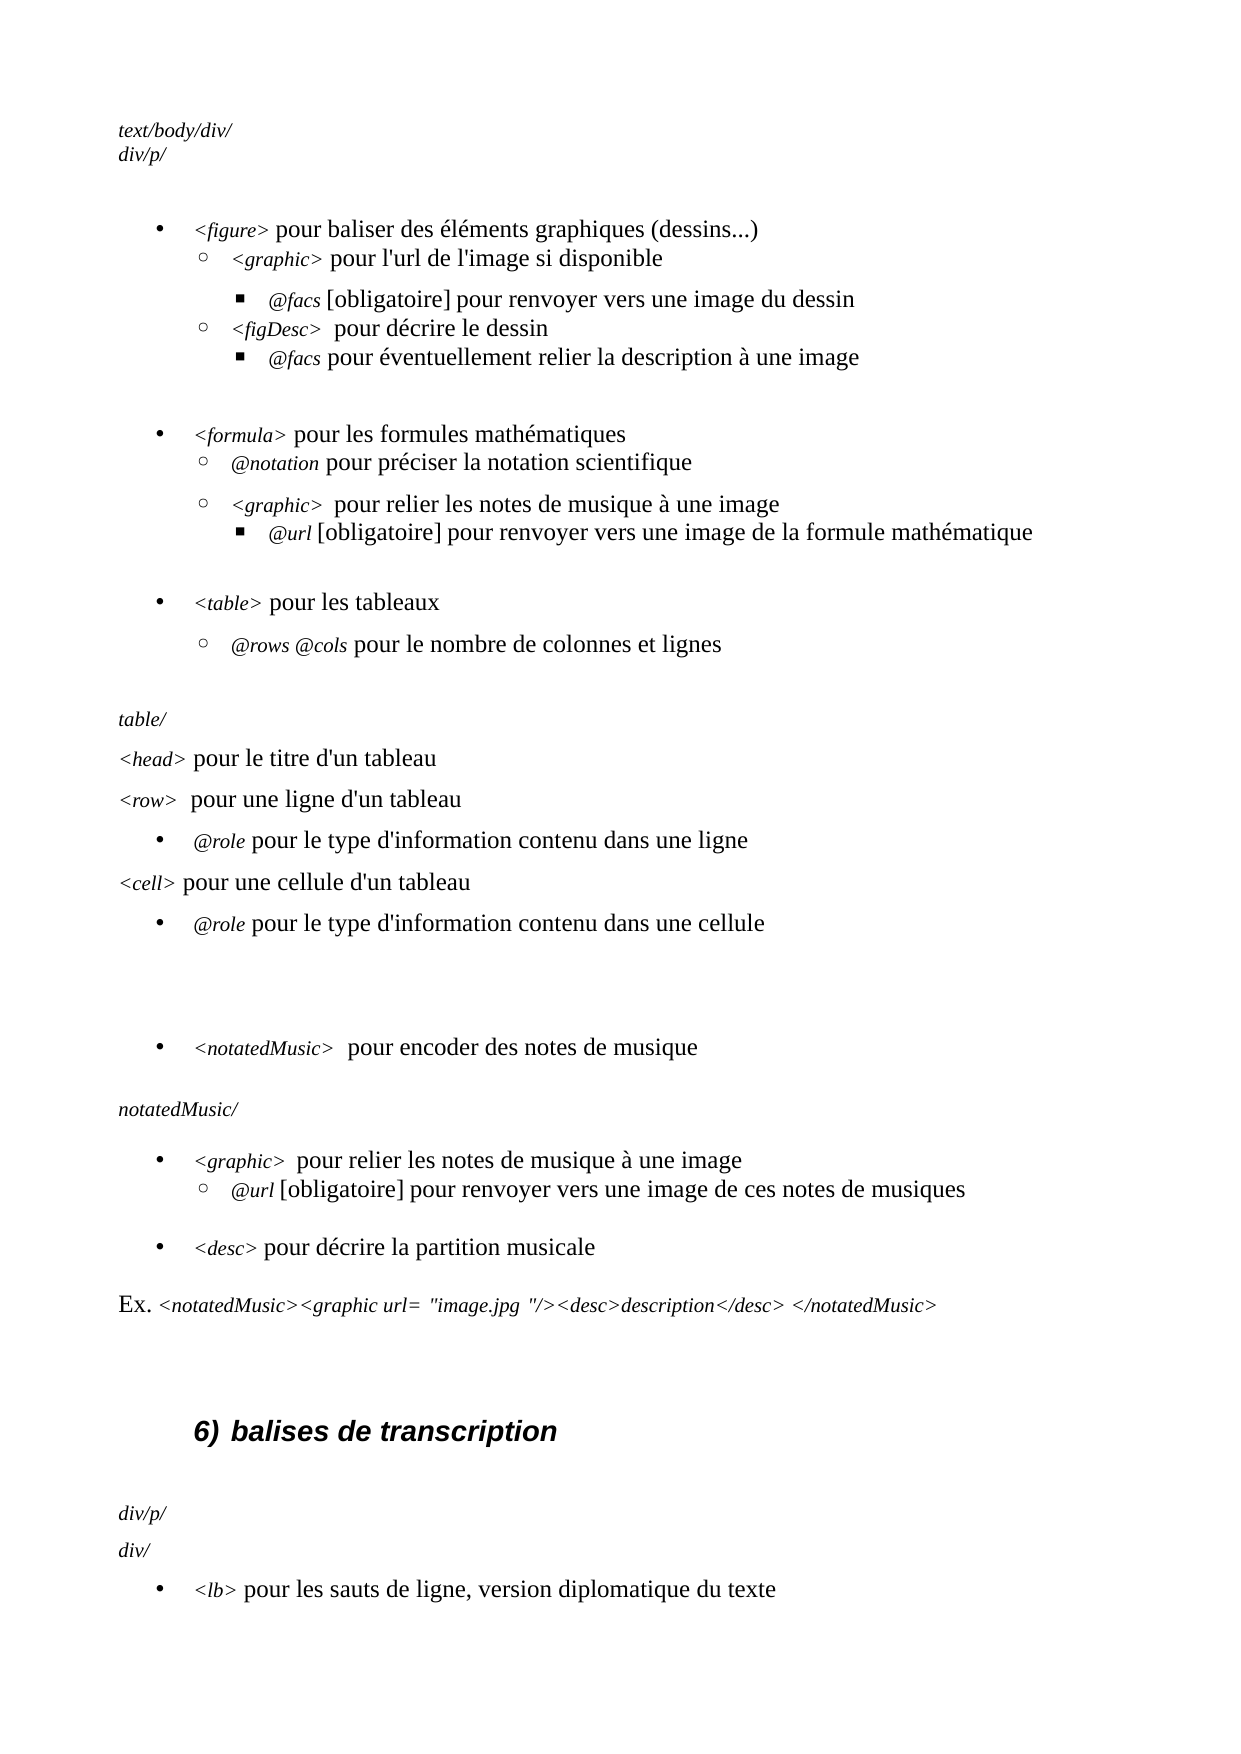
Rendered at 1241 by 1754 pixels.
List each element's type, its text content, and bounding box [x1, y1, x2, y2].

list @role pour le type d'information contenu dans une ligne [156, 826, 1122, 854]
list @rows @cols pour le nombre de colonnes et lignes [193, 629, 1122, 657]
text table/ [118, 707, 1122, 731]
text div/p/ [118, 142, 1122, 166]
text notatedMusic/ [118, 1097, 1122, 1121]
text div/ [118, 1538, 1122, 1562]
list <formula> pour les formules mathématiques [156, 419, 1122, 447]
list @role pour le type d'information contenu dans une cellule [156, 908, 1122, 937]
text div/p/ [118, 1501, 1122, 1525]
text <head> pour le titre d'un tableau [118, 743, 1122, 772]
text text/body/div/ [118, 118, 1122, 142]
list <notatedMusic> pour encoder des notes de musique [156, 1032, 1122, 1061]
list <figure> pour baliser des éléments graphiques (dessins...) [156, 214, 1122, 243]
list <graphic> pour l'url de l'image si disponible [193, 243, 1122, 272]
list @facs pour éventuellement relier la description à une image [231, 342, 1122, 371]
list <graphic> pour relier les notes de musique à une image [193, 489, 1122, 517]
list @facs [obligatoire] pour renvoyer vers une image du dessin [231, 284, 1122, 313]
list <graphic> pour relier les notes de musique à une image [156, 1145, 1122, 1174]
subtitle balises de transcription [193, 1414, 1122, 1447]
list <table> pour les tableaux [156, 587, 1122, 616]
text <cell> pour une cellule d'un tableau [118, 867, 1122, 896]
list @url [obligatoire] pour renvoyer vers une image de ces notes de musiques [193, 1174, 1122, 1203]
text <row> pour une ligne d'un tableau [118, 784, 1122, 813]
list <figDesc> pour décrire le dessin [193, 313, 1122, 342]
list @url [obligatoire] pour renvoyer vers une image de la formule mathématique [231, 517, 1122, 546]
list @notation pour préciser la notation scientifique [193, 447, 1122, 476]
text Ex. <notatedMusic><graphic url= "image.jpg "/><desc>description</desc> </notatedMusic> [118, 1289, 1122, 1318]
list <lb> pour les sauts de ligne, version diplomatique du texte [156, 1574, 1122, 1603]
list <desc> pour décrire la partition musicale [156, 1232, 1122, 1260]
